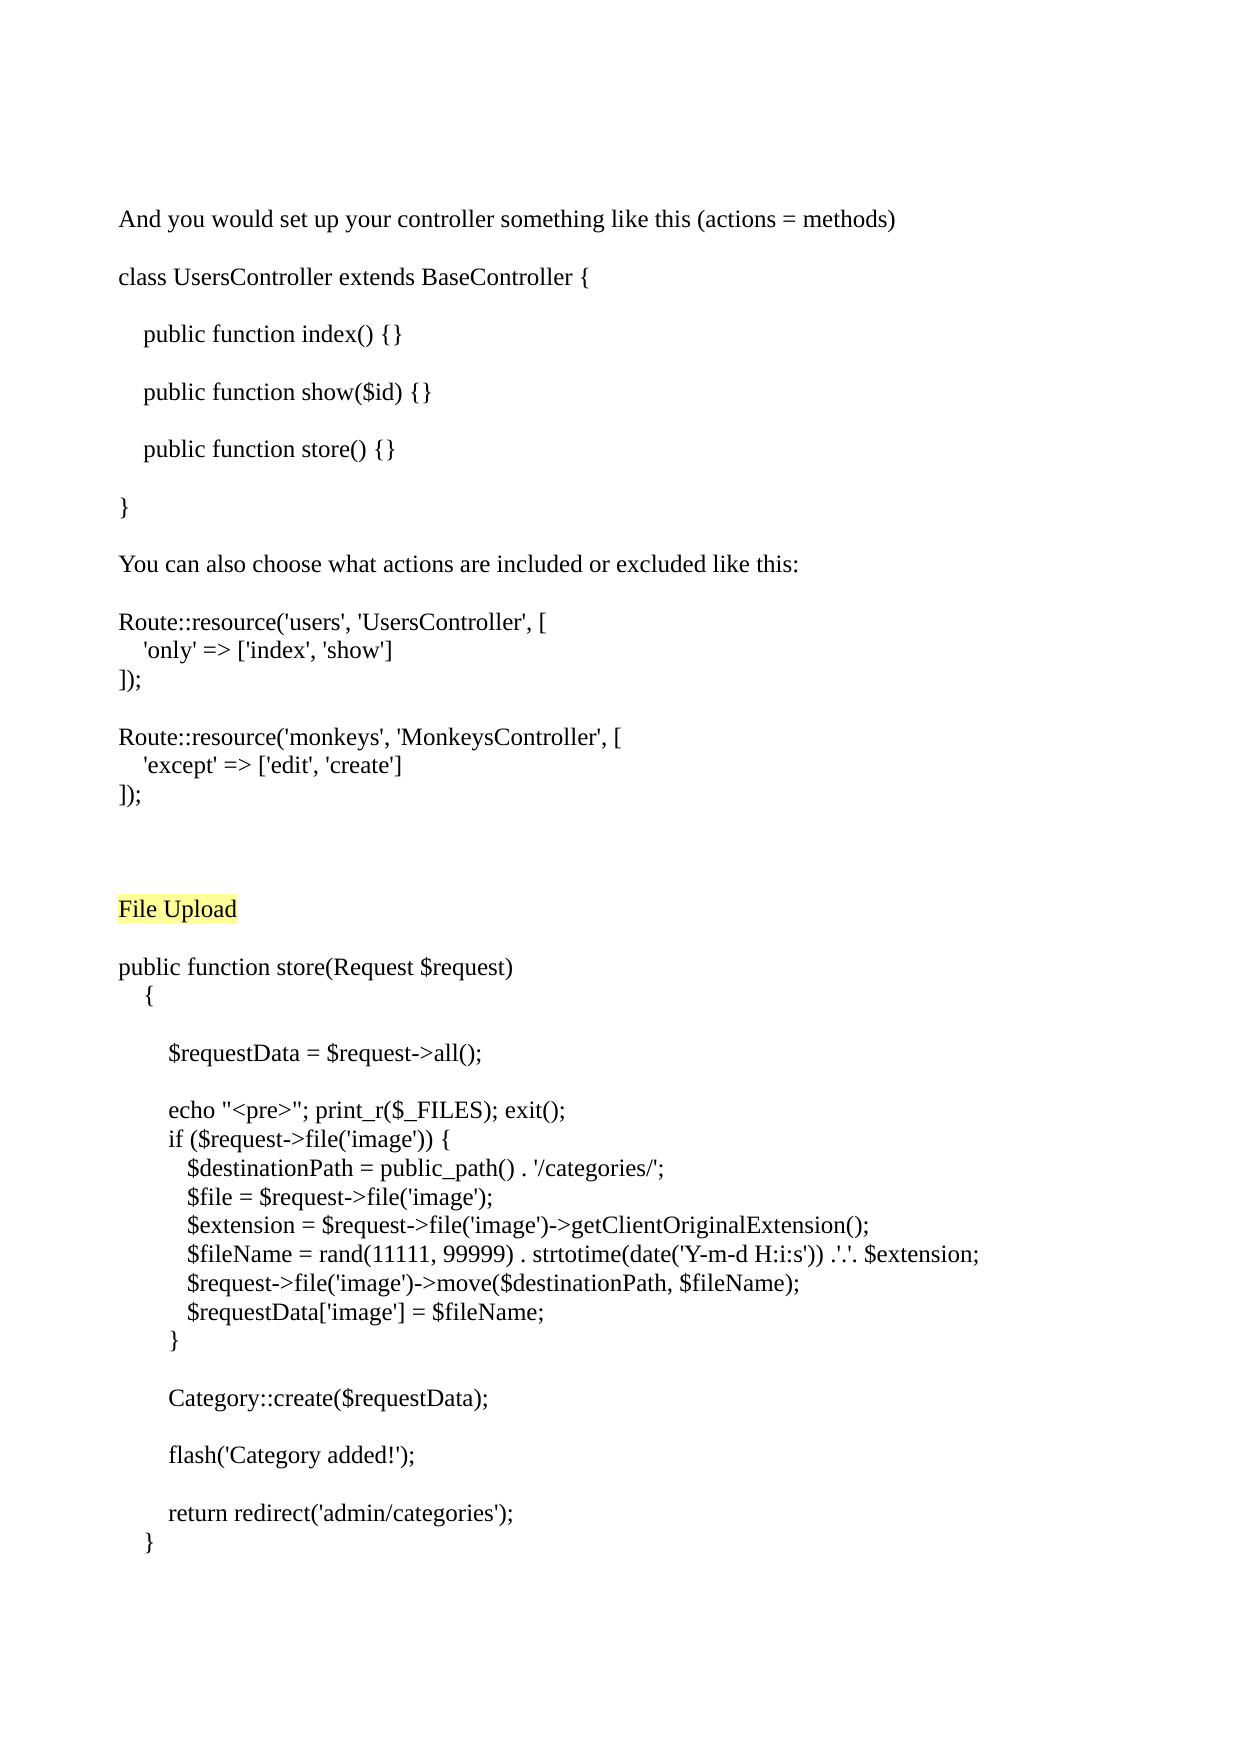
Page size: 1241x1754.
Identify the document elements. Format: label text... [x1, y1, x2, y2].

text $requestData['image'] = $fileName; [118, 1297, 1122, 1326]
text public function index() {} [118, 319, 1122, 348]
text ]); [118, 664, 1122, 693]
text $request->file('image')->move($destinationPath, $fileName); [118, 1268, 1122, 1297]
text 'only' => ['index', 'show'] [118, 636, 1122, 664]
text public function show($id) {} [118, 377, 1122, 406]
text flash('Category added!'); [118, 1441, 1122, 1469]
text return redirect('admin/categories'); [118, 1498, 1122, 1527]
text And you would set up your controller something like this (actions = methods) [118, 204, 1122, 233]
text class UsersController extends BaseController { [118, 262, 1122, 291]
text } [118, 492, 1122, 521]
text 'except' => ['edit', 'create'] [118, 751, 1122, 779]
text if ($request->file('image')) { [118, 1124, 1122, 1153]
text Route::resource('monkeys', 'MonkeysController', [ [118, 722, 1122, 751]
text File Upload [118, 894, 1122, 923]
text public function store() {} [118, 434, 1122, 463]
text public function store(Request $request) [118, 952, 1122, 981]
text $extension = $request->file('image')->getClientOriginalExtension(); [118, 1211, 1122, 1239]
text } [118, 1326, 1122, 1354]
text $destinationPath = public_path() . '/categories/'; [118, 1153, 1122, 1182]
text $file = $request->file('image'); [118, 1182, 1122, 1211]
text $requestData = $request->all(); [118, 1038, 1122, 1067]
text $fileName = rand(11111, 99999) . strtotime(date('Y-m-d H:i:s')) .'.'. $extension; [118, 1239, 1122, 1268]
text Route::resource('users', 'UsersController', [ [118, 607, 1122, 636]
text You can also choose what actions are included or excluded like this: [118, 549, 1122, 578]
text Category::create($requestData); [118, 1383, 1122, 1412]
text ]); [118, 779, 1122, 808]
text echo "<pre>"; print_r($_FILES); exit(); [118, 1096, 1122, 1124]
text } [118, 1527, 1122, 1556]
text { [118, 981, 1122, 1009]
